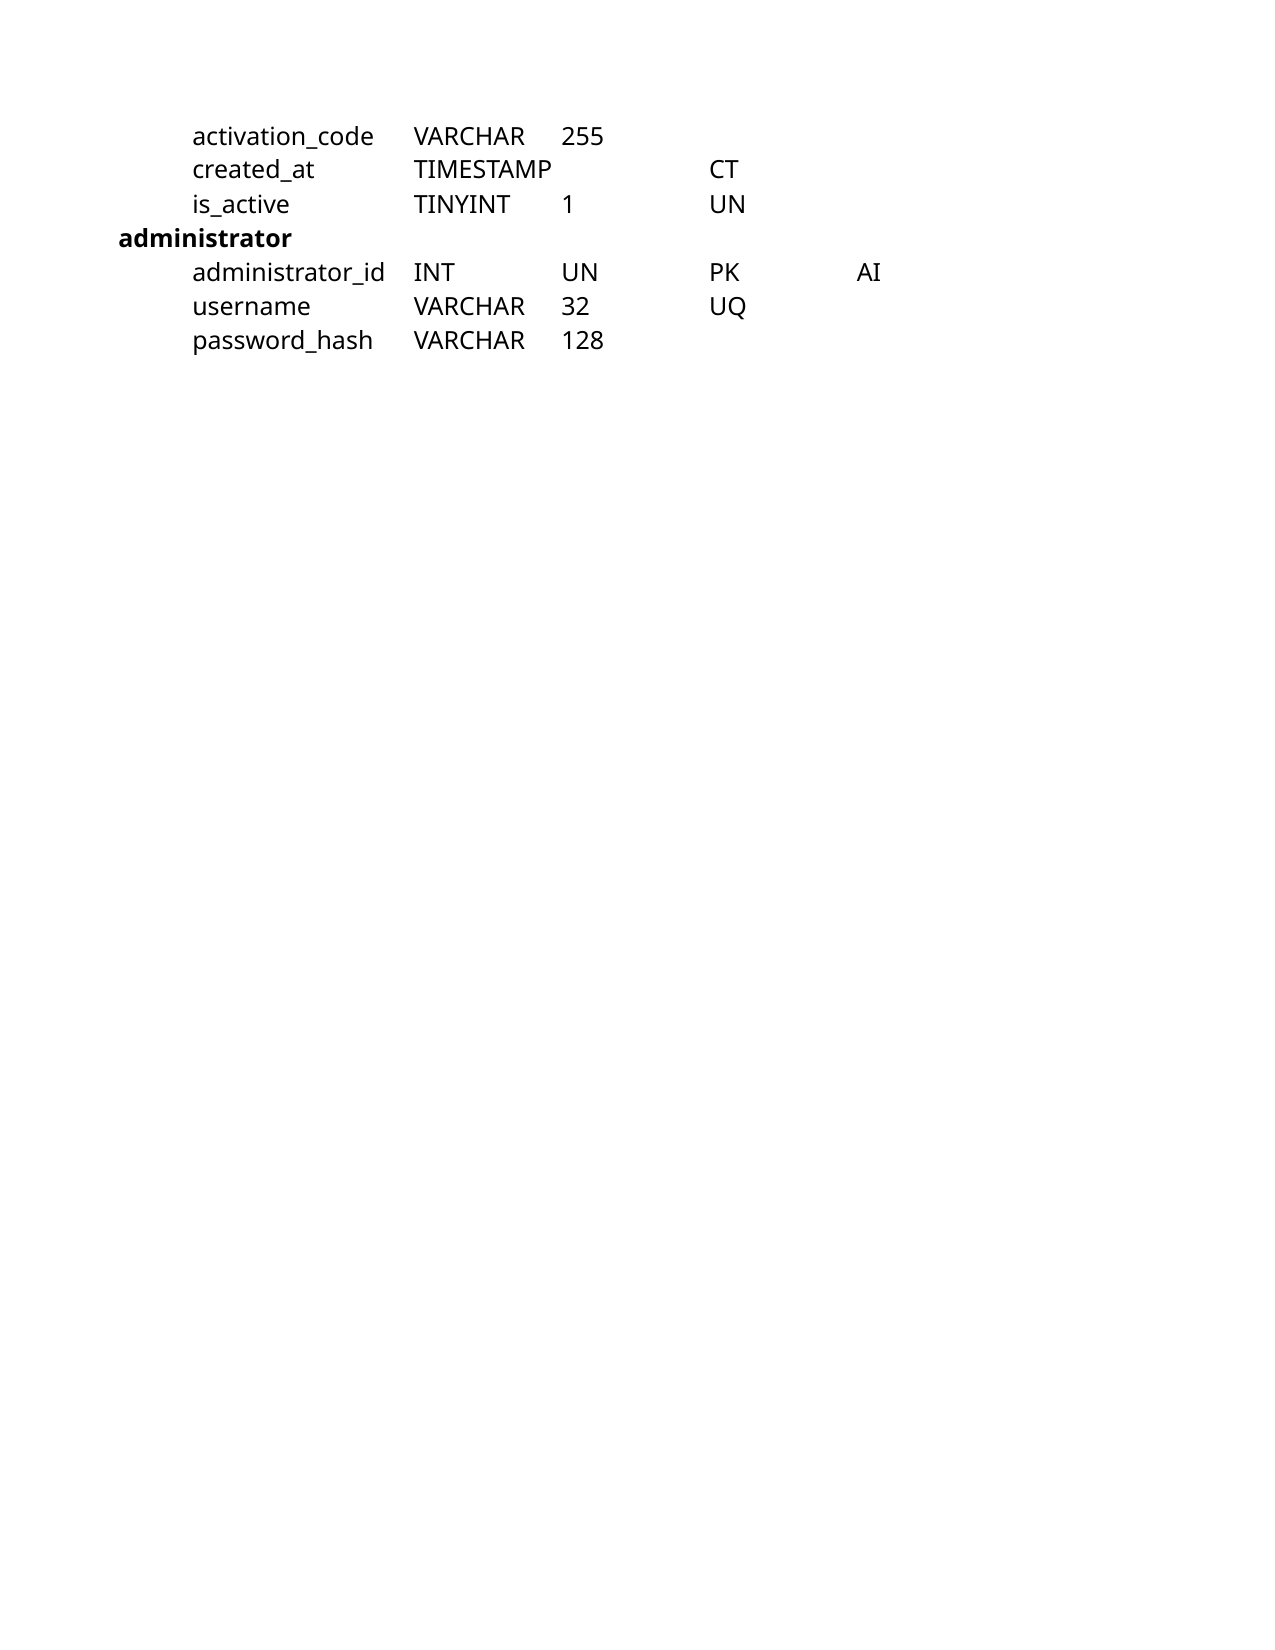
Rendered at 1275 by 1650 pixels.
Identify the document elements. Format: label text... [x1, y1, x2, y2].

text password_hash VARCHAR 128 [118, 322, 1157, 357]
text activation_code VARCHAR 255 [118, 118, 1157, 152]
text username VARCHAR 32 UQ [118, 288, 1157, 322]
text administrator [118, 220, 1157, 254]
text is_active TINYINT 1 UN [118, 186, 1157, 220]
text created_at TIMESTAMP CT [118, 152, 1157, 186]
text administrator_id INT UN PK AI [118, 254, 1157, 288]
